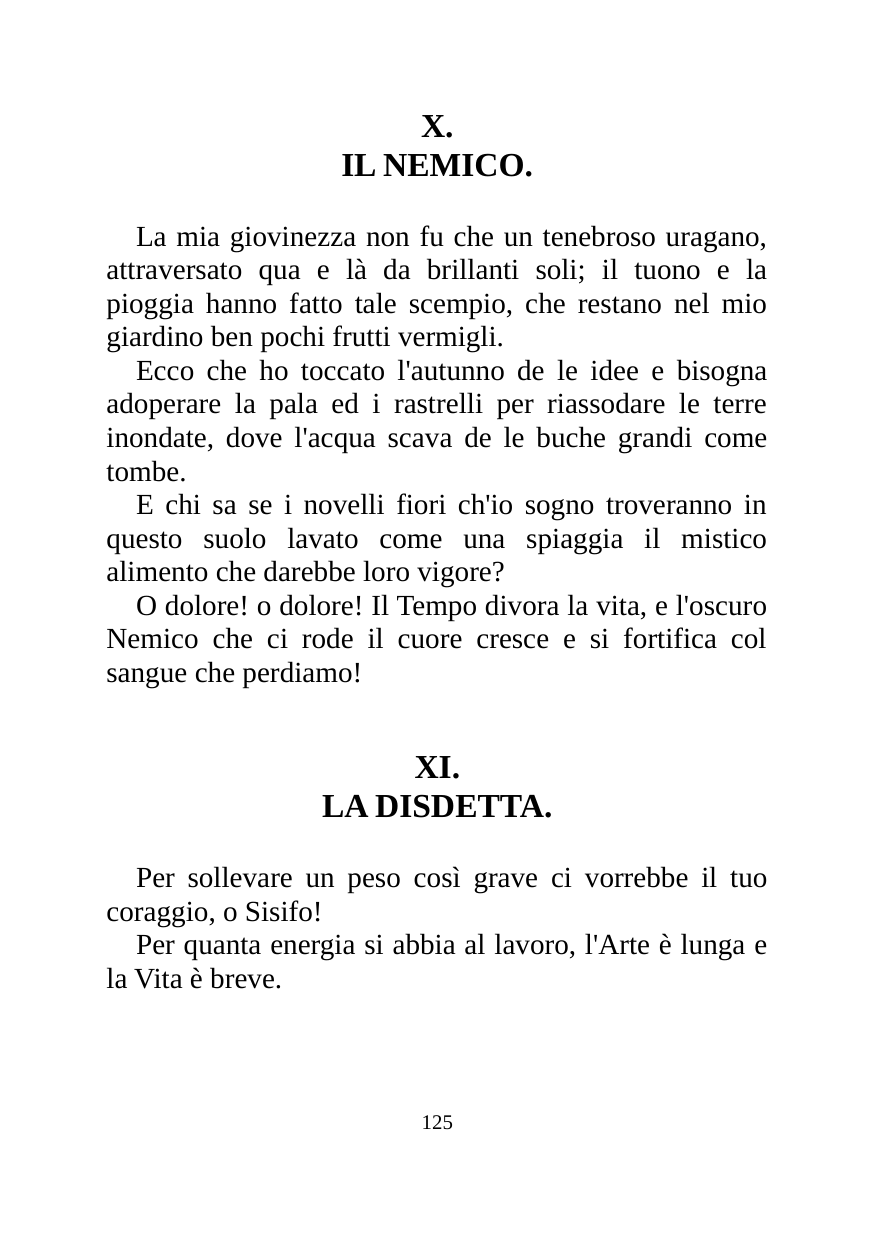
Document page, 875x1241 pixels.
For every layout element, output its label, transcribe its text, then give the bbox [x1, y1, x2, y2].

text Ecco che ho toccato l'autunno de le idee e bisogna adoperare la pala ed i rastrelli per riassodare le terre inondate, dove l'acqua scava de le buche grandi come tombe. [106, 353, 768, 487]
text Per quanta energia si abbia al lavoro, l'Arte è lunga e la Vita è breve. [106, 927, 768, 994]
text E chi sa se i novelli fiori ch'io sogno troveranno in questo suolo lavato come una spiaggia il mistico alimento che darebbe loro vigore? [106, 487, 768, 588]
subtitle X. IL NEMICO. [106, 106, 768, 183]
text La mia giovinezza non fu che un tenebroso uragano, attraversato qua e là da brillanti soli; il tuono e la pioggia hanno fatto tale scempio, che restano nel mio giardino ben pochi frutti vermigli. [106, 219, 768, 353]
subtitle XI. LA DISDETTA. [106, 748, 768, 825]
text O dolore! o dolore! Il Tempo divora la vita, e l'oscuro Nemico che ci rode il cuore cresce e si fortifica col sangue che perdiamo! [106, 588, 768, 688]
text Per sollevare un peso così grave ci vorrebbe il tuo coraggio, o Sisifo! [106, 860, 768, 927]
